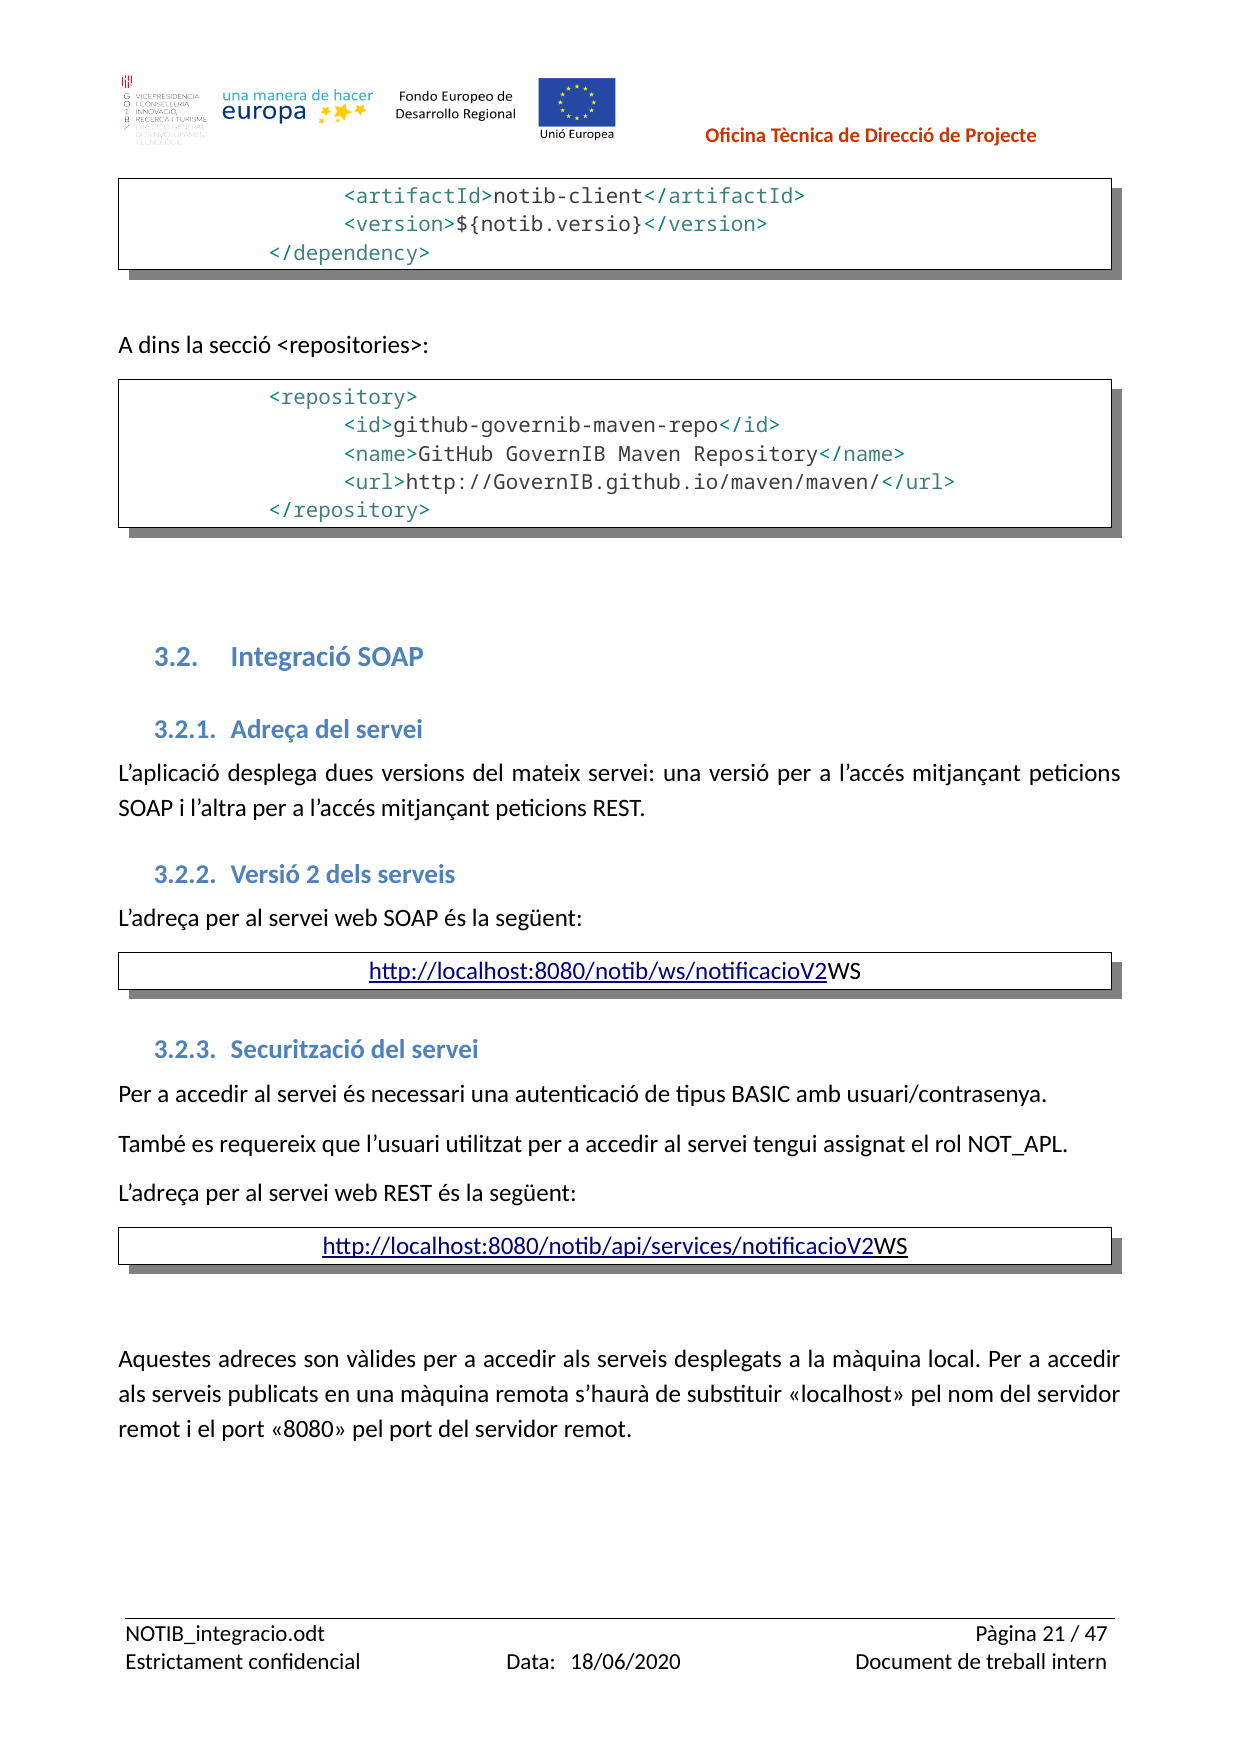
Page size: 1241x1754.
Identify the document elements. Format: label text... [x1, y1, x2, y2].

text <repository> [119, 380, 1111, 407]
text Per a accedir al servei és necessari una autenticació de tipus BASIC amb usuari/contrasenya. [118, 1078, 1122, 1109]
text <artifactId>notib-client</artifactId> [119, 179, 1111, 206]
text L’adreça per al servei web REST és la següent: [118, 1177, 1122, 1208]
picture [219, 73, 621, 147]
text <url>http://GovernIB.github.io/maven/maven/</url> [119, 464, 1111, 493]
picture [118, 73, 213, 147]
subtitle Securització del servei [153, 1033, 1122, 1066]
text http://localhost:8080/notib/api/services/notificacioV2WS [119, 1228, 1111, 1263]
text També es requereix que l’usuari utilitzat per a accedir al servei tengui assignat el rol NOT_APL. [118, 1128, 1122, 1158]
text <name>GitHub GovernIB Maven Repository</name> [119, 436, 1111, 464]
subtitle Integració SOAP [153, 638, 1122, 674]
text Aquestes adreces son vàlides per a accedir als serveis desplegats a la màquina local. Per a accedir als serveis publicats en una màquina remota s’haurà de substituir «localhost» pel nom del servidor remot i el port «8080» pel port del servidor remot. [118, 1343, 1122, 1443]
subtitle Versió 2 dels serveis [153, 857, 1122, 890]
text A dins la secció <repositories>: [118, 329, 1122, 360]
text <id>github-governib-maven-repo</id> [119, 407, 1111, 436]
text </repository> [119, 493, 1111, 527]
text <version>${notib.versio}</version> [119, 206, 1111, 234]
text L’adreça per al servei web SOAP és la següent: [118, 902, 1122, 933]
subtitle Adreça del servei [153, 712, 1122, 745]
text http://localhost:8080/notib/ws/notificacioV2WS [119, 953, 1111, 988]
text L’aplicació desplega dues versions del mateix servei: una versió per a l’accés mitjançant peticions SOAP i l’altra per a l’accés mitjançant peticions REST. [118, 758, 1122, 823]
text </dependency> [119, 234, 1111, 269]
